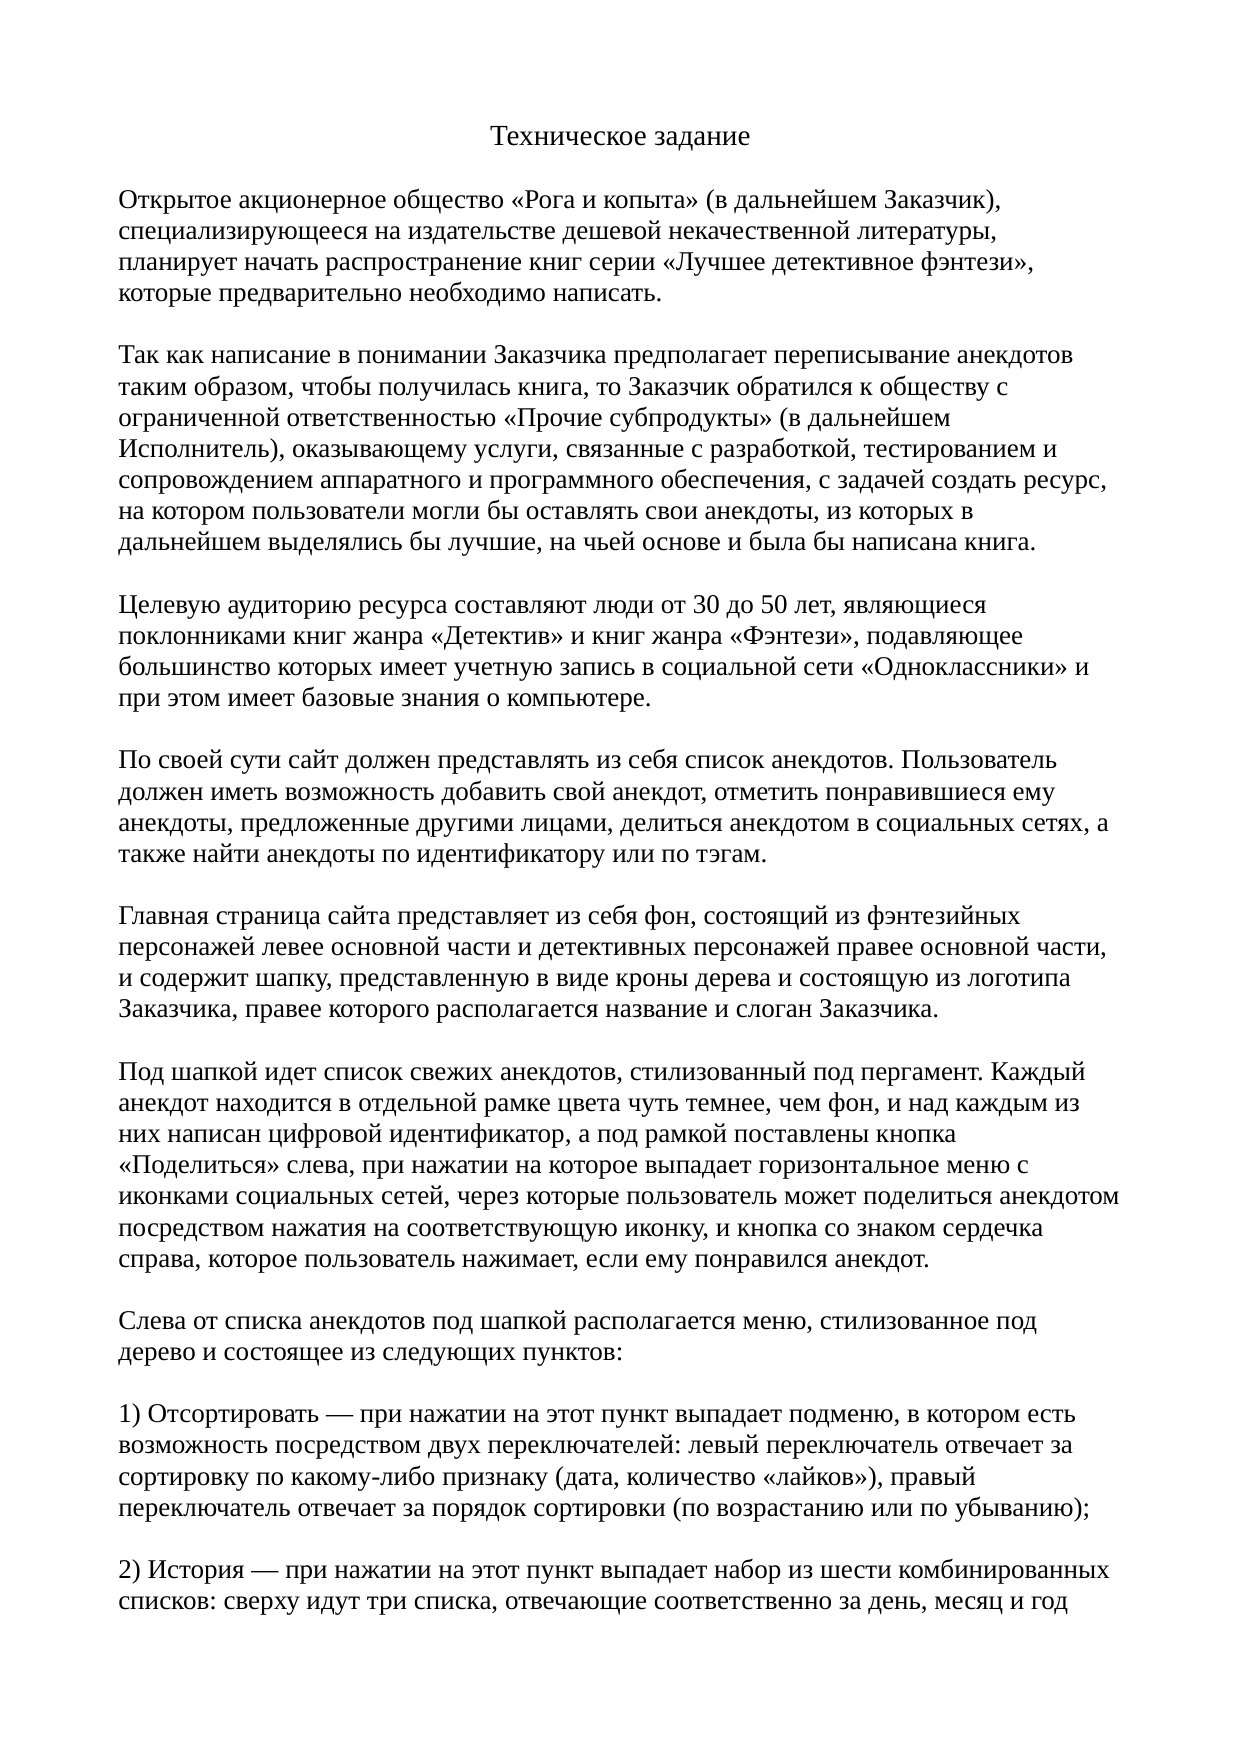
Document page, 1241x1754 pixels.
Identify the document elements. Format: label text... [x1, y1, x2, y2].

text Главная страница сайта представляет из себя фон, состоящий из фэнтезийных персонажей левее основной части и детективных персонажей правее основной части, и содержит шапку, представленную в виде кроны дерева и состоящую из логотипа Заказчика, правее которого располагается название и слоган Заказчика. [118, 899, 1122, 1024]
text 1) Отсортировать — при нажатии на этот пункт выпадает подменю, в котором есть возможность посредством двух переключателей: левый переключатель отвечает за сортировку по какому-либо признаку (дата, количество «лайков»), правый переключатель отвечает за порядок сортировки (по возрастанию или по убыванию); [118, 1397, 1122, 1522]
text Под шапкой идет список свежих анекдотов, стилизованный под пергамент. Каждый анекдот находится в отдельной рамке цвета чуть темнее, чем фон, и над каждым из них написан цифровой идентификатор, а под рамкой поставлены кнопка «Поделиться» слева, при нажатии на которое выпадает горизонтальное меню с иконками социальных сетей, через которые пользователь может поделиться анекдотом посредством нажатия на соответствующую иконку, и кнопка со знаком сердечка справа, которое пользователь нажимает, если ему понравился анекдот. [118, 1055, 1122, 1273]
text Целевую аудиторию ресурса составляют люди от 30 до 50 лет, являющиеся поклонниками книг жанра «Детектив» и книг жанра «Фэнтези», подавляющее большинство которых имеет учетную запись в социальной сети «Одноклассники» и при этом имеет базовые знания о компьютере. [118, 588, 1122, 712]
text Открытое акционерное общество «Рога и копыта» (в дальнейшем Заказчик), специализирующееся на издательстве дешевой некачественной литературы, планирует начать распространение книг серии «Лучшее детективное фэнтези», которые предварительно необходимо написать. [118, 183, 1122, 307]
text Так как написание в понимании Заказчика предполагает переписывание анекдотов таким образом, чтобы получилась книга, то Заказчик обратился к обществу с ограниченной ответственностью «Прочие субпродукты» (в дальнейшем Исполнитель), оказывающему услуги, связанные с разработкой, тестированием и сопровождением аппаратного и программного обеспечения, с задачей создать ресурс, на котором пользователи могли бы оставлять свои анекдоты, из которых в дальнейшем выделялись бы лучшие, на чьей основе и была бы написана книга. [118, 338, 1122, 557]
text По своей сути сайт должен представлять из себя список анекдотов. Пользователь должен иметь возможность добавить свой анекдот, отметить понравившиеся ему анекдоты, предложенные другими лицами, делиться анекдотом в социальных сетях, а также найти анекдоты по идентификатору или по тэгам. [118, 743, 1122, 868]
text Техническое задание [118, 118, 1122, 152]
text Слева от списка анекдотов под шапкой располагается меню, стилизованное под дерево и состоящее из следующих пунктов: [118, 1304, 1122, 1366]
text 2) История — при нажатии на этот пункт выпадает набор из шести комбинированных списков: сверху идут три списка, отвечающие соответственно за день, месяц и год [118, 1553, 1122, 1616]
